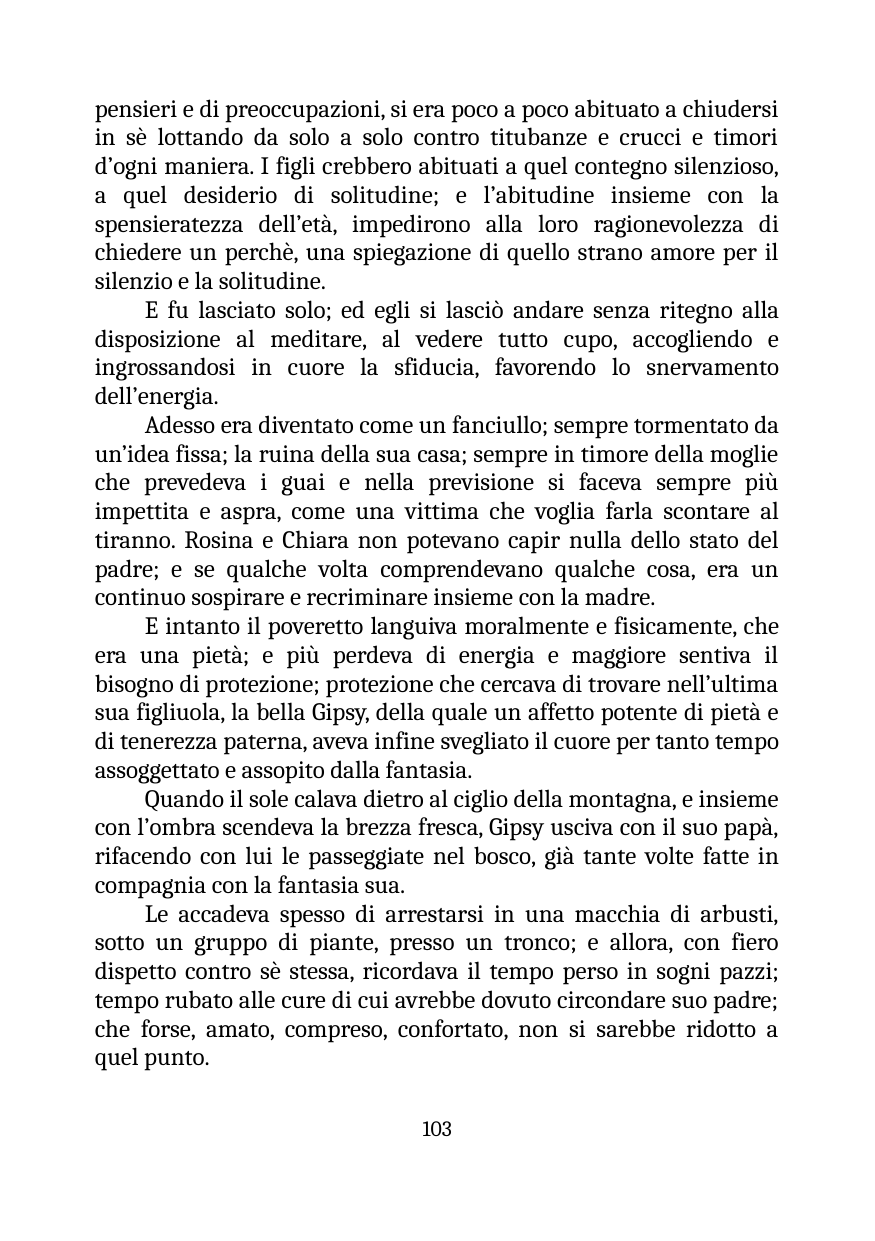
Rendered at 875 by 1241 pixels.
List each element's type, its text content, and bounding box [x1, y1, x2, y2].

text E intanto il poveretto languiva moralmente e fisicamente, che era una pietà; e più perdeva di energia e maggiore sentiva il bisogno di protezione; protezione che cercava di trovare nell’ultima sua figliuola, la bella Gipsy, della quale un affetto potente di pietà e di tenerezza paterna, aveva infine svegliato il cuore per tanto tempo assoggettato e assopito dalla fantasia. [94, 612, 779, 784]
text E fu lasciato solo; ed egli si lasciò andare senza ritegno alla disposizione al meditare, al vedere tutto cupo, accogliendo e ingrossandosi in cuore la sfiducia, favorendo lo snervamento dell’energia. [94, 296, 779, 411]
text Adesso era diventato come un fanciullo; sempre tormentato da un’idea fissa; la ruina della sua casa; sempre in timore della moglie che prevedeva i guai e nella previsione si faceva sempre più impettita e aspra, come una vittima che voglia farla scontare al tiranno. Rosina e Chiara non potevano capir nulla dello stato del padre; e se qualche volta comprendevano qualche cosa, era un continuo sospirare e recriminare insieme con la madre. [94, 411, 779, 612]
text Quando il sole calava dietro al ciglio della montagna, e insieme con l’ombra scendeva la brezza fresca, Gipsy usciva con il suo papà, rifacendo con lui le passeggiate nel bosco, già tante volte fatte in compagnia con la fantasia sua. [94, 784, 779, 899]
text pensieri e di preoccupazioni, si era poco a poco abituato a chiudersi in sè lottando da solo a solo contro titubanze e crucci e timori d’ogni maniera. I figli crebbero abituati a quel contegno silenzioso, a quel desiderio di solitudine; e l’abitudine insieme con la spensieratezza dell’età, impedirono alla loro ragionevolezza di chiedere un perchè, una spiegazione di quello strano amore per il silenzio e la solitudine. [94, 94, 779, 296]
text Le accadeva spesso di arrestarsi in una macchia di arbusti, sotto un gruppo di piante, presso un tronco; e allora, con fiero dispetto contro sè stessa, ricordava il tempo perso in sogni pazzi; tempo rubato alle cure di cui avrebbe dovuto circondare suo padre; che forse, amato, compreso, confortato, non si sarebbe ridotto a quel punto. [94, 899, 779, 1072]
